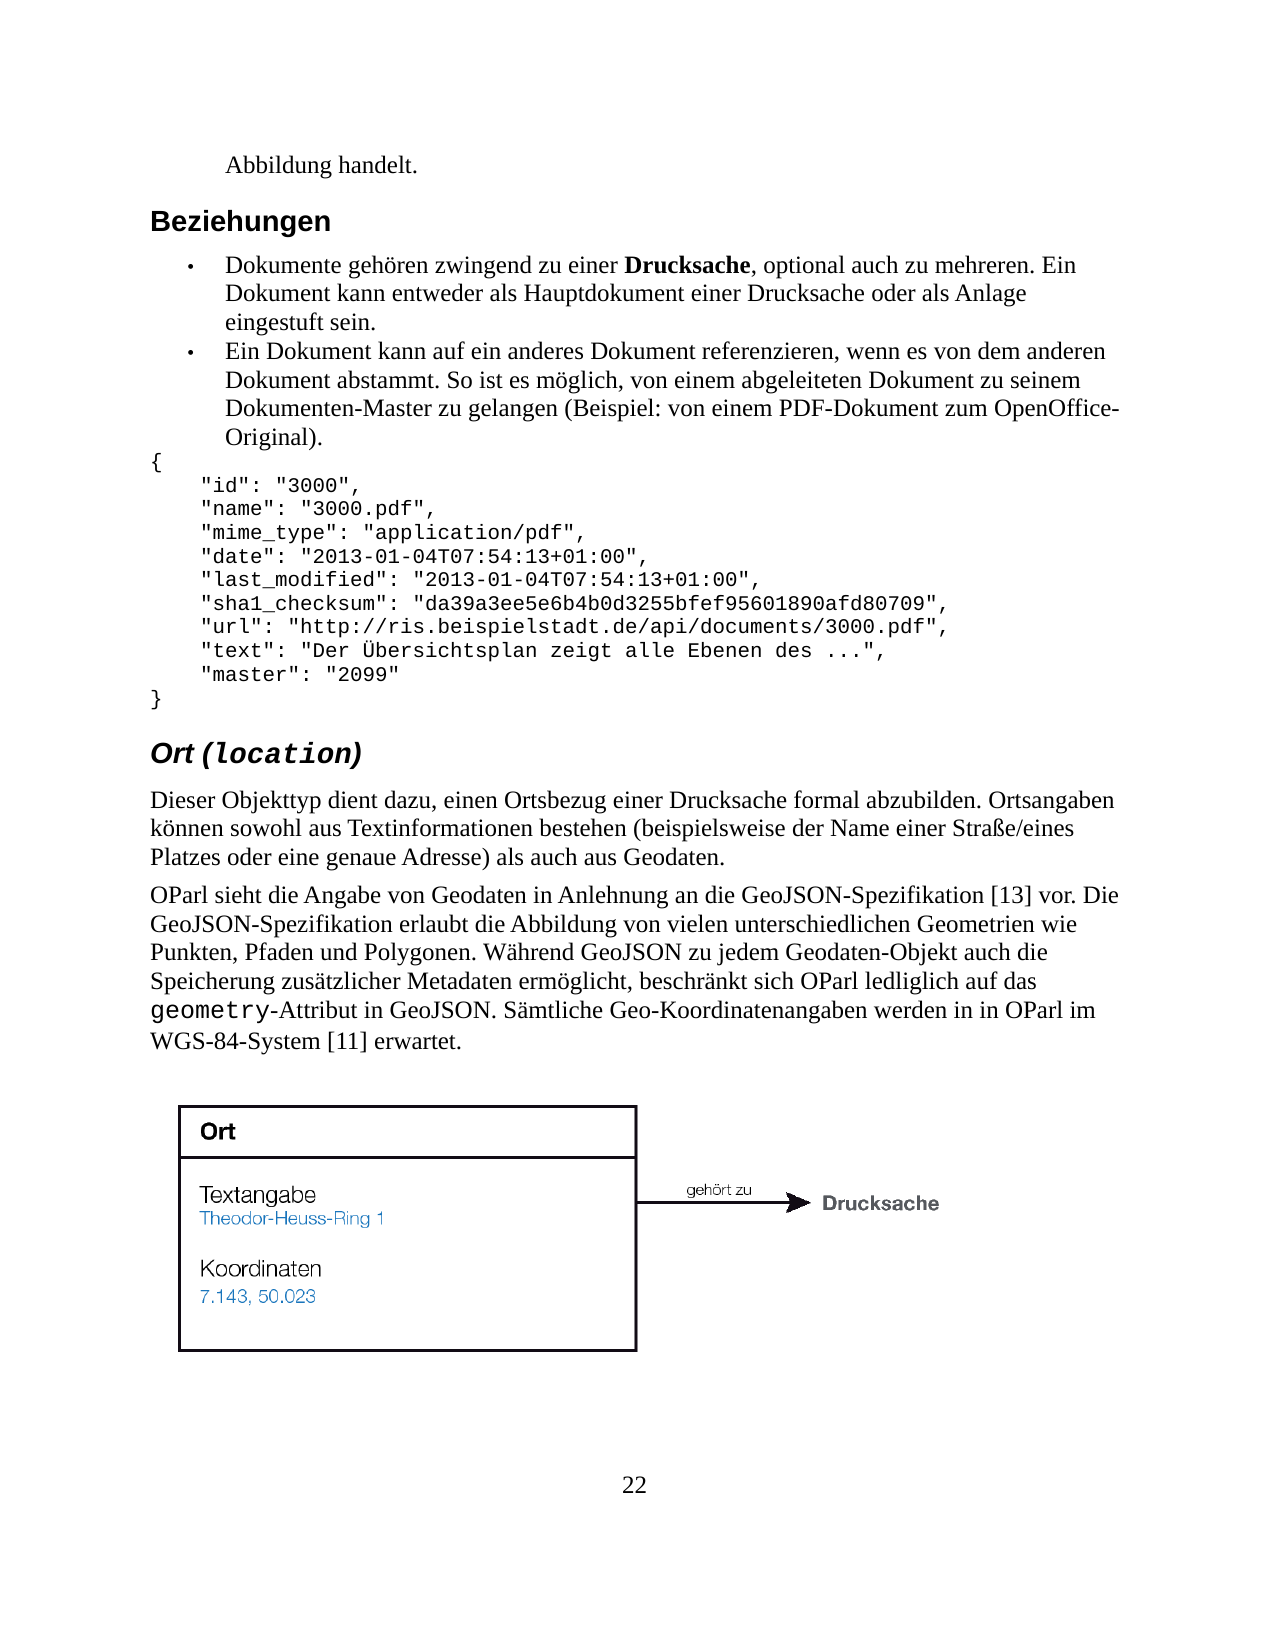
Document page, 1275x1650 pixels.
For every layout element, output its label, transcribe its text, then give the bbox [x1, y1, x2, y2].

text "last_modified": "2013-01-04T07:54:13+01:00", [150, 569, 1125, 593]
list Ein Dokument kann auf ein anderes Dokument referenzieren, wenn es von dem anderen Dokument abstammt. So ist es möglich, von einem abgeleiteten Dokument zu seinem Dokumenten-Master zu gelangen (Beispiel: von einem PDF-Dokument zum OpenOffice-Original). [187, 336, 1125, 451]
list Dokumente gehören zwingend zu einer Drucksache, optional auch zu mehreren. Ein Dokument kann entweder als Hauptdokument einer Drucksache oder als Anlage eingestuft sein. [187, 250, 1125, 336]
text "name": "3000.pdf", [150, 498, 1125, 522]
text } [150, 687, 1125, 711]
text Dieser Objekttyp dient dazu, einen Ortsbezug einer Drucksache formal abzubilden. Ortsangaben können sowohl aus Textinformationen bestehen (beispielsweise der Name einer Straße/eines Platzes oder eine genaue Adresse) als auch aus Geodaten. [150, 785, 1125, 871]
picture [150, 1072, 1030, 1383]
text "sha1_checksum": "da39a3ee5e6b4b0d3255bfef95601890afd80709", [150, 593, 1125, 617]
text "id": "3000", [150, 475, 1125, 498]
text Abbildung handelt. [225, 150, 1125, 179]
text "mime_type": "application/pdf", [150, 522, 1125, 546]
subtitle Beziehungen [150, 204, 1125, 237]
text "url": "http://ris.beispielstadt.de/api/documents/3000.pdf", [150, 617, 1125, 640]
text { [150, 451, 1125, 475]
text "date": "2013-01-04T07:54:13+01:00", [150, 546, 1125, 569]
text "master": "2099" [150, 664, 1125, 687]
subtitle Ort (location) [150, 736, 1125, 772]
text OParl sieht die Angabe von Geodaten in Anlehnung an die GeoJSON-Spezifikation [13] vor. Die GeoJSON-Spezifikation erlaubt die Abbildung von vielen unterschiedlichen Geometrien wie Punkten, Pfaden und Polygonen. Während GeoJSON zu jedem Geodaten-Objekt auch die Speicherung zusätzlicher Metadaten ermöglicht, beschränkt sich OParl ledliglich auf das geometry-Attribut in GeoJSON. Sämtliche Geo-Koordinatenangaben werden in in OParl im WGS-84-System [11] erwartet. [150, 880, 1125, 1054]
text "text": "Der Übersichtsplan zeigt alle Ebenen des ...", [150, 640, 1125, 664]
